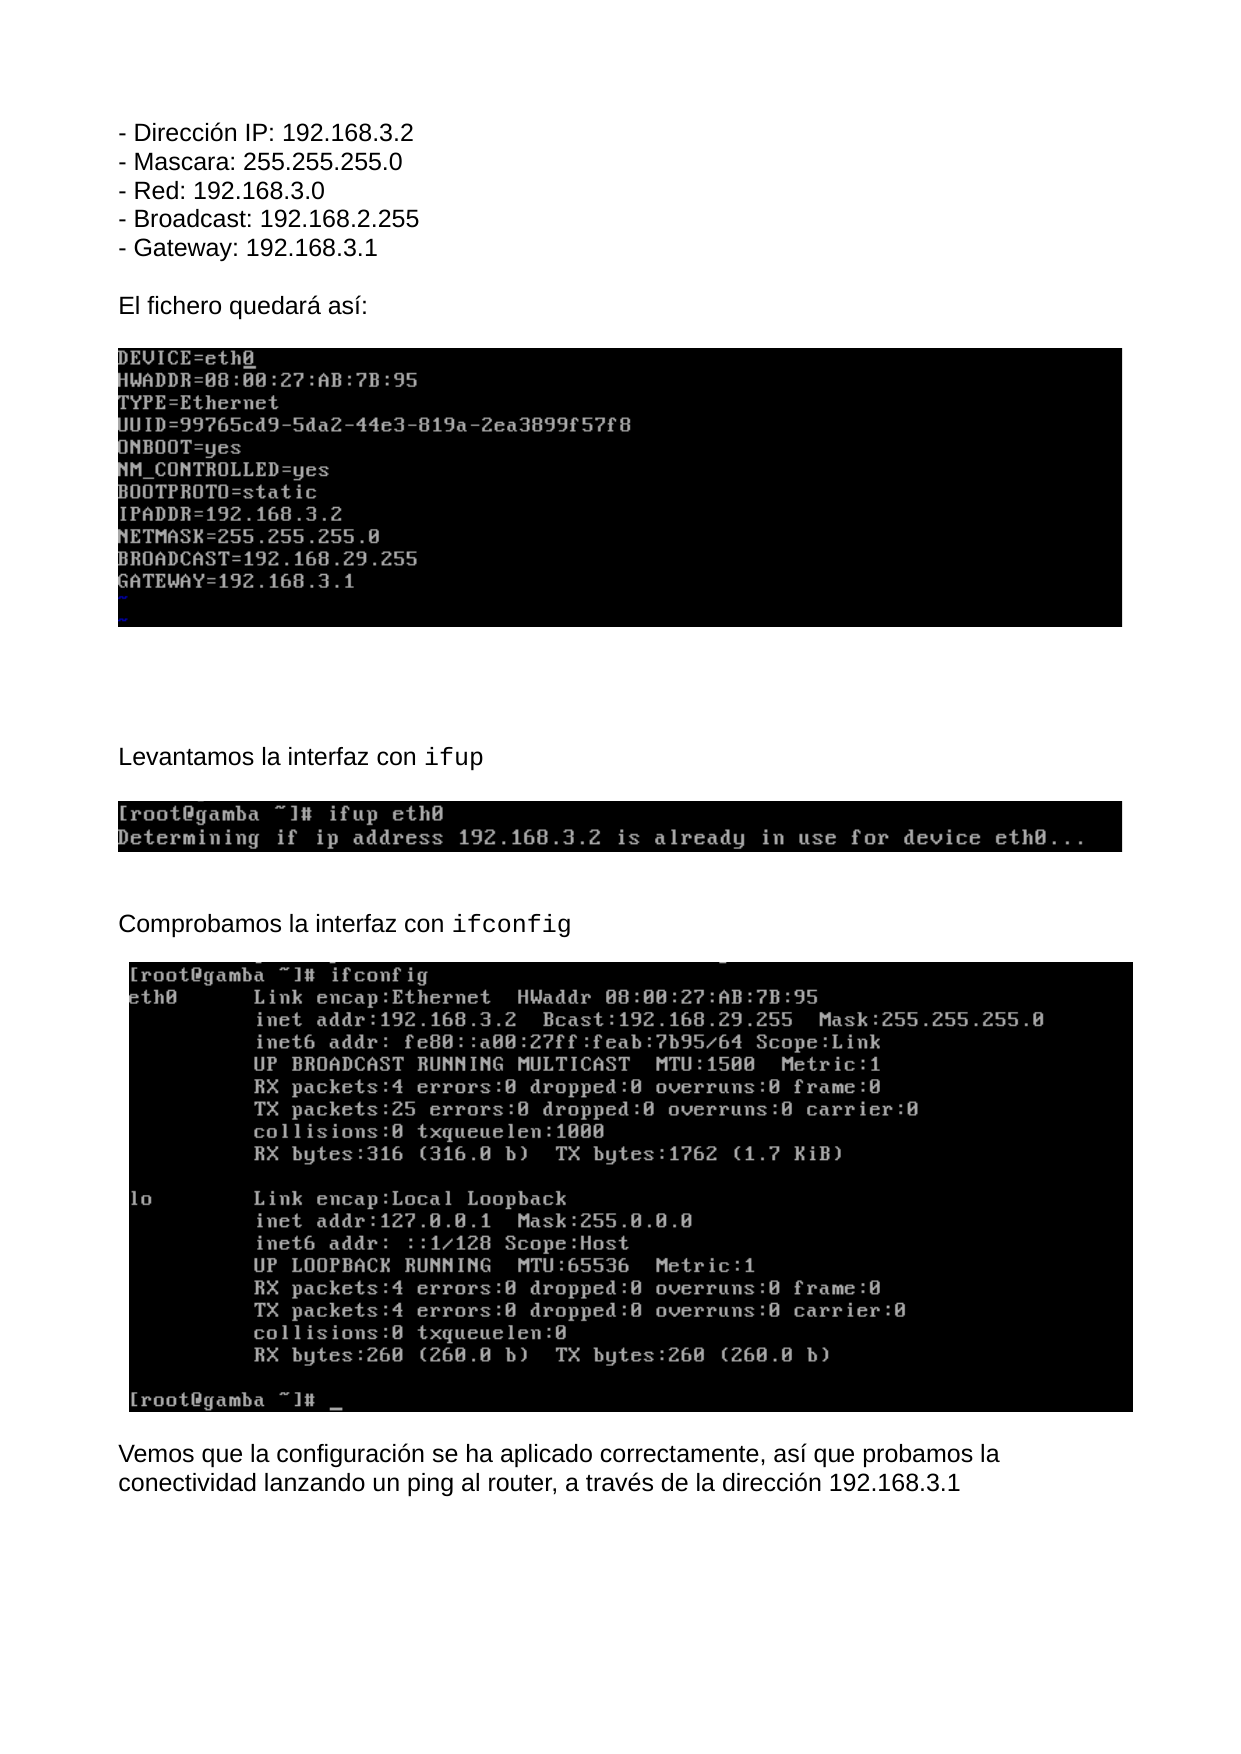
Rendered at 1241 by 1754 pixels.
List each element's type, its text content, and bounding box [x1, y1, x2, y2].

picture [118, 348, 1123, 627]
text Vemos que la configuración se ha aplicado correctamente, así que probamos la conectividad lanzando un ping al router, a través de la dirección 192.168.3.1 [118, 1439, 1122, 1497]
text - Red: 192.168.3.0 [118, 176, 1122, 204]
picture [129, 962, 1133, 1412]
text Levantamos la interfaz con ifup [118, 742, 1122, 773]
picture [118, 801, 1123, 852]
text El fichero quedará así: [118, 291, 1122, 319]
text - Dirección IP: 192.168.3.2 [118, 118, 1122, 147]
text Comprobamos la interfaz con ifconfig [118, 909, 1122, 940]
text - Gateway: 192.168.3.1 [118, 233, 1122, 262]
text - Mascara: 255.255.255.0 [118, 147, 1122, 176]
text - Broadcast: 192.168.2.255 [118, 204, 1122, 233]
